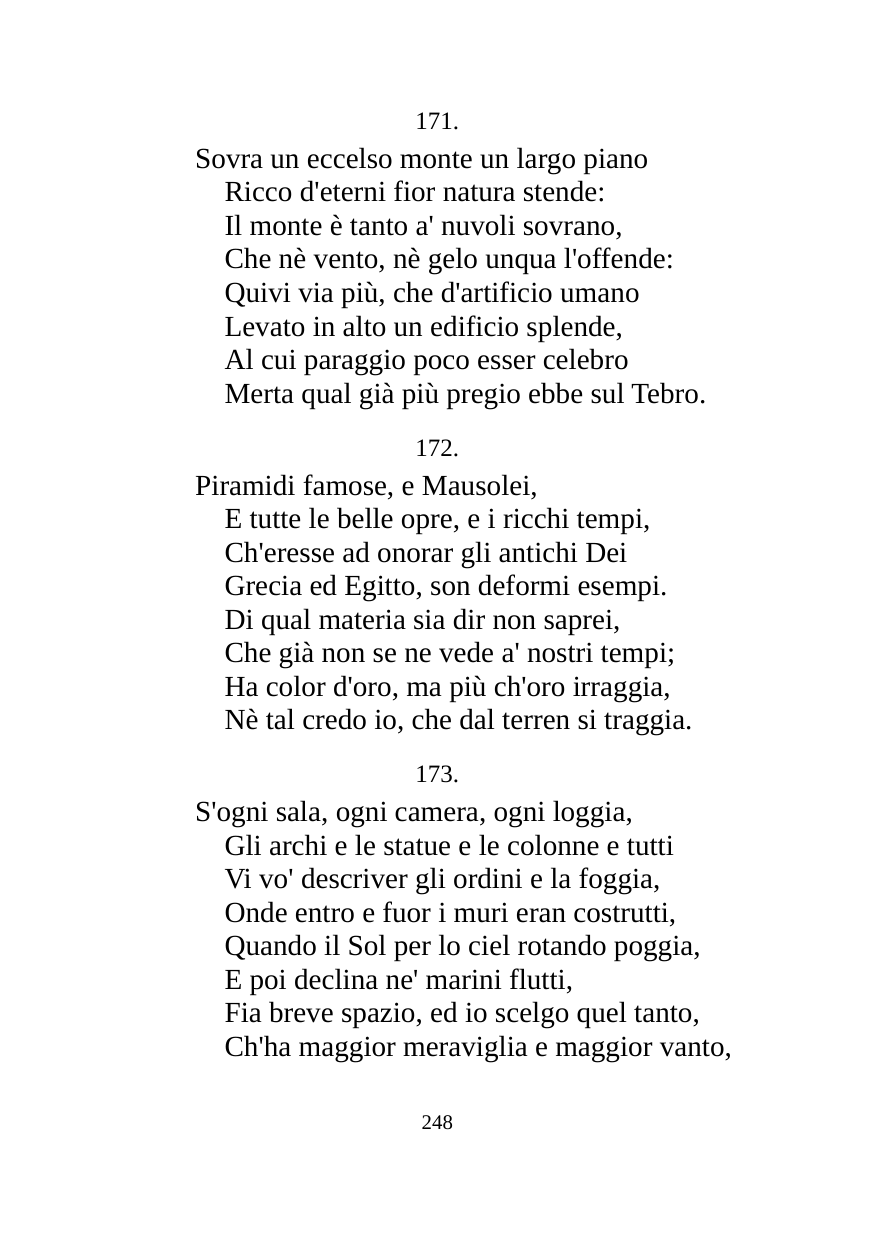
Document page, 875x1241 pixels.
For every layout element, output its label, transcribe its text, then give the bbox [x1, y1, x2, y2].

text Di qual materia sia dir non saprei, [224, 602, 768, 635]
text Al cui paraggio poco esser celebro [224, 342, 768, 376]
text Levato in alto un edificio splende, [224, 309, 768, 342]
text Ch'eresse ad onorar gli antichi Dei [224, 535, 768, 568]
text Ha color d'oro, ma più ch'oro irraggia, [224, 669, 768, 702]
text Nè tal credo io, che dal terren si traggia. [224, 702, 768, 736]
text Fia breve spazio, ed io scelgo quel tanto, [224, 996, 768, 1029]
text Sovra un eccelso monte un largo piano [195, 141, 768, 174]
text Che già non se ne vede a' nostri tempi; [224, 635, 768, 669]
text E poi declina ne' marini flutti, [224, 962, 768, 996]
text Che nè vento, nè gelo unqua l'offende: [224, 242, 768, 275]
text Grecia ed Egitto, son deformi esempi. [224, 568, 768, 602]
text Gli archi e le statue e le colonne e tutti [224, 828, 768, 861]
text Merta qual già più pregio ebbe sul Tebro. [224, 376, 768, 409]
text Vi vo' descriver gli ordini e la foggia, [224, 861, 768, 895]
text E tutte le belle opre, e i ricchi tempi, [224, 501, 768, 535]
text 172. [106, 433, 768, 462]
text Ricco d'eterni fior natura stende: [224, 174, 768, 208]
text Ch'ha maggior meraviglia e maggior vanto, [224, 1029, 768, 1063]
text Piramidi famose, e Mausolei, [195, 468, 768, 501]
text Quivi via più, che d'artificio umano [224, 275, 768, 309]
text Onde entro e fuor i muri eran costrutti, [224, 895, 768, 928]
text Quando il Sol per lo ciel rotando poggia, [224, 928, 768, 962]
text 171. [106, 106, 768, 135]
text 173. [106, 759, 768, 788]
text Il monte è tanto a' nuvoli sovrano, [224, 208, 768, 242]
text S'ogni sala, ogni camera, ogni loggia, [195, 794, 768, 828]
